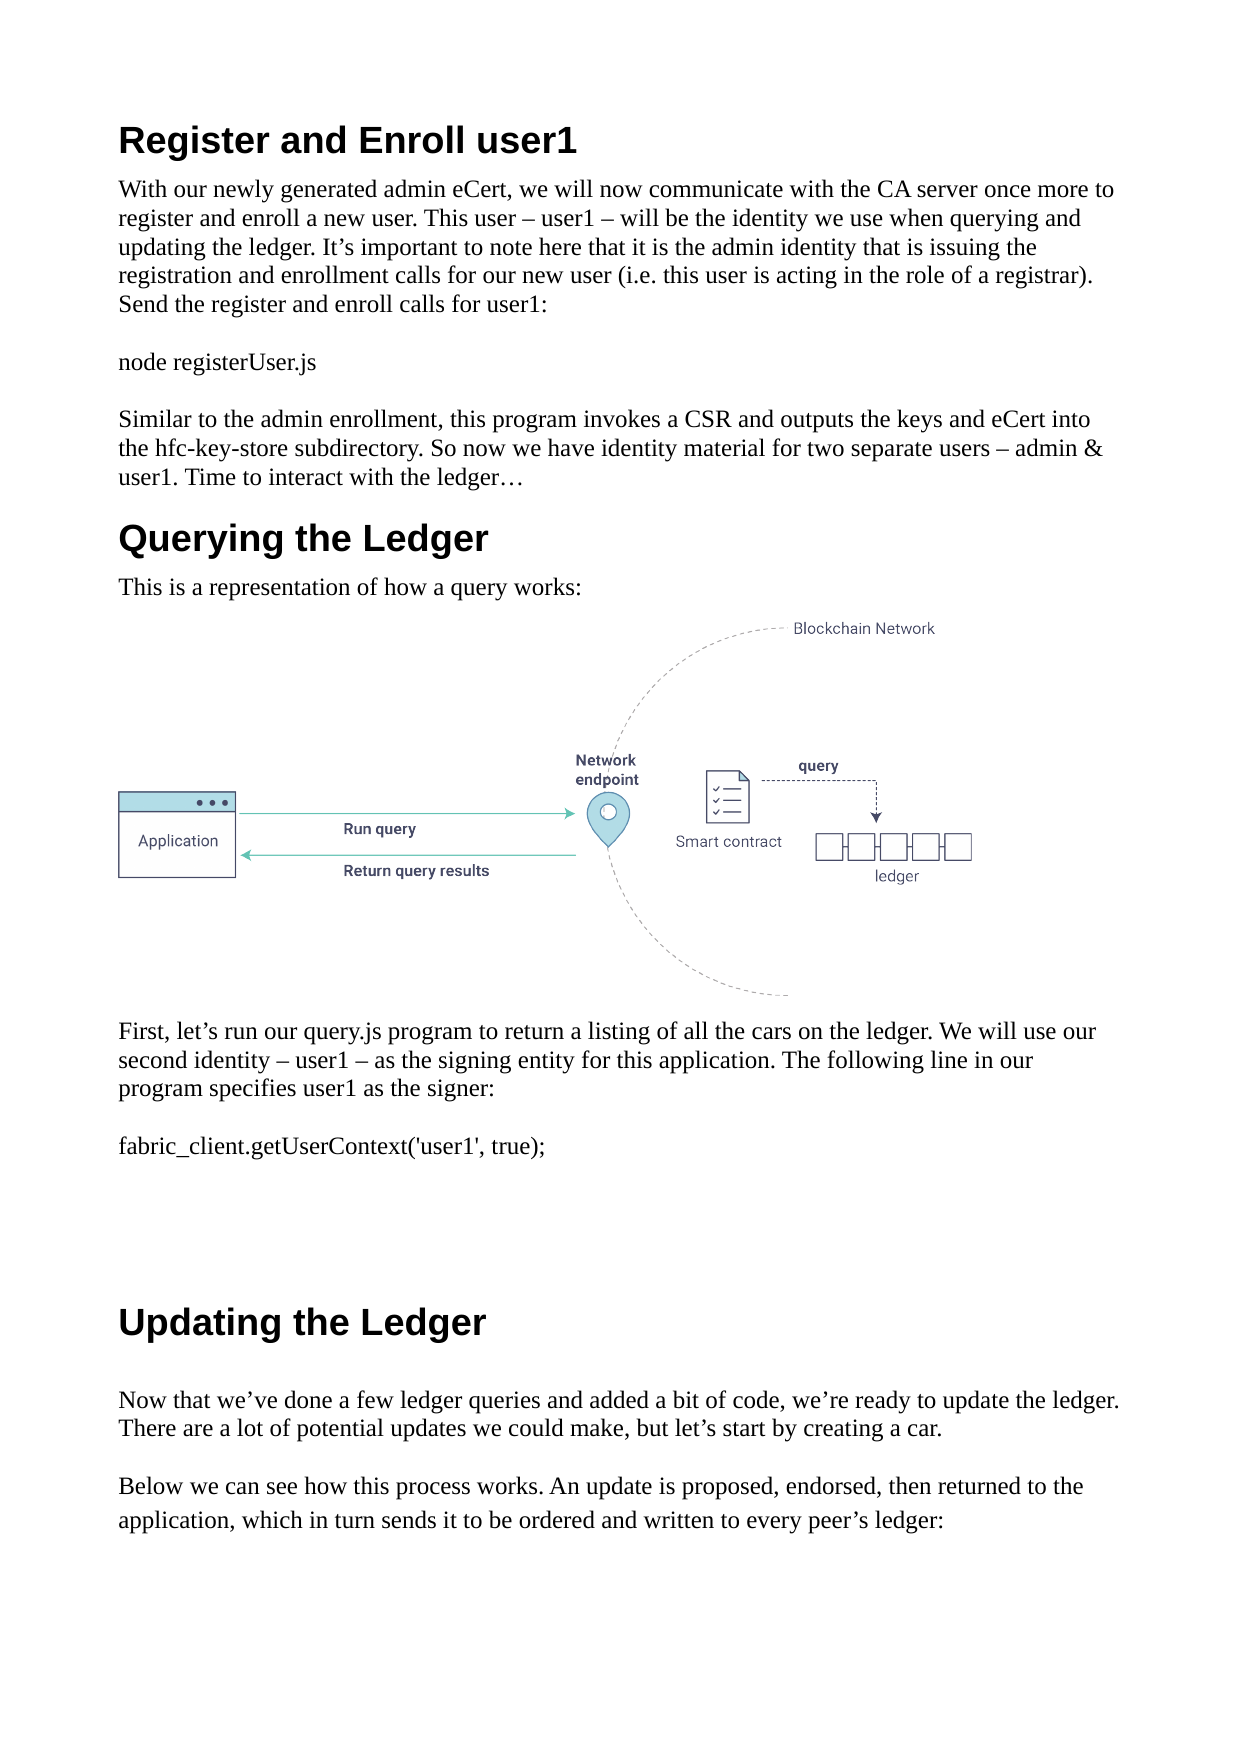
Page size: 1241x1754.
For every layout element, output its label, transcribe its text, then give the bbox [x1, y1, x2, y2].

picture [118, 620, 972, 996]
text This is a representation of how a query works: [118, 572, 1122, 600]
subtitle Updating the Ledger [118, 1300, 1122, 1343]
text Now that we’ve done a few ledger queries and added a bit of code, we’re ready to update the ledger. There are a lot of potential updates we could make, but let’s start by creating a car. [118, 1385, 1122, 1442]
text Similar to the admin enrollment, this program invokes a CSR and outputs the keys and eCert into the hfc-key-store subdirectory. So now we have identity material for two separate users – admin & user1. Time to interact with the ledger… [118, 404, 1122, 491]
text With our newly generated admin eCert, we will now communicate with the CA server once more to register and enroll a new user. This user – user1 – will be the identity we use when querying and updating the ledger. It’s important to note here that it is the admin identity that is issuing the registration and enrollment calls for our new user (i.e. this user is acting in the role of a registrar). Send the register and enroll calls for user1: [118, 174, 1122, 318]
text First, let’s run our query.js program to return a listing of all the cars on the ledger. We will use our second identity – user1 – as the signing entity for this application. The following line in our program specifies user1 as the signer: [118, 1016, 1122, 1102]
subtitle Register and Enroll user1 [118, 118, 1122, 162]
text node registerUser.js [118, 347, 1122, 376]
text fabric_client.getUserContext('user1', true); [118, 1131, 1122, 1160]
subtitle Querying the Ledger [118, 516, 1122, 559]
text Below we can see how this process works. An update is proposed, endorsed, then returned to the application, which in turn sends it to be ordered and written to every peer’s ledger: [118, 1471, 1122, 1534]
